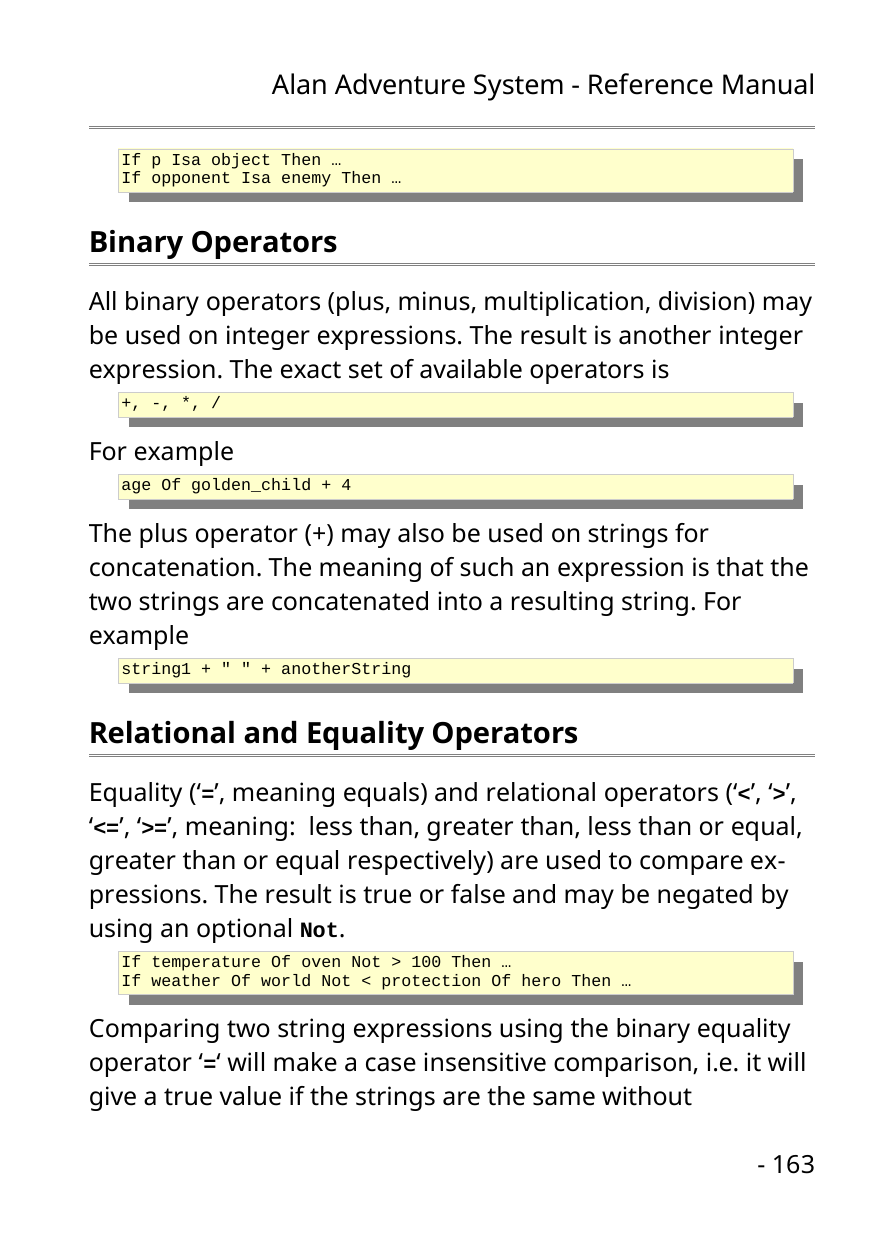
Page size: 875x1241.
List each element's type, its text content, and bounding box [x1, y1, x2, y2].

text The plus operator (+) may also be used on strings for concatenation. The meaning of such an expression is that the two strings are concatenated into a resulting string. For example [88, 516, 815, 652]
text If p Isa object Then … [119, 150, 793, 167]
text string1 + " " + anotherString [119, 659, 793, 683]
subtitle Binary Operators [88, 221, 815, 265]
text Equality (‘=’, meaning equals) and relational operators (‘<’, ‘>’, ‘<=’, ‘>=’, meaning: less than, greater than, less than or equal, greater than or equal respectively) are used to compare ex­pressions. The result is true or false and may be negated by using an op­tional Not. [88, 775, 815, 945]
text If temperature Of oven Not > 100 Then … If weather Of world Not < protection Of hero Then … [119, 952, 793, 994]
text For example [88, 434, 815, 468]
subtitle Relational and Equality Operators [88, 712, 815, 756]
text All binary operators (plus, minus, multiplication, division) may be used on in­teger expressions. The result is another integer expression. The exact set of available operators is [88, 284, 815, 386]
text age Of golden_child + 4 [119, 475, 793, 499]
text +, -, *, / [119, 393, 793, 417]
text Comparing two string expressions using the binary equality operator ‘=‘ will make a case insensitive comparison, i.e. it will give a true value if the strings are the same without [88, 1011, 815, 1113]
text If opponent Isa enemy Then … [119, 167, 793, 192]
